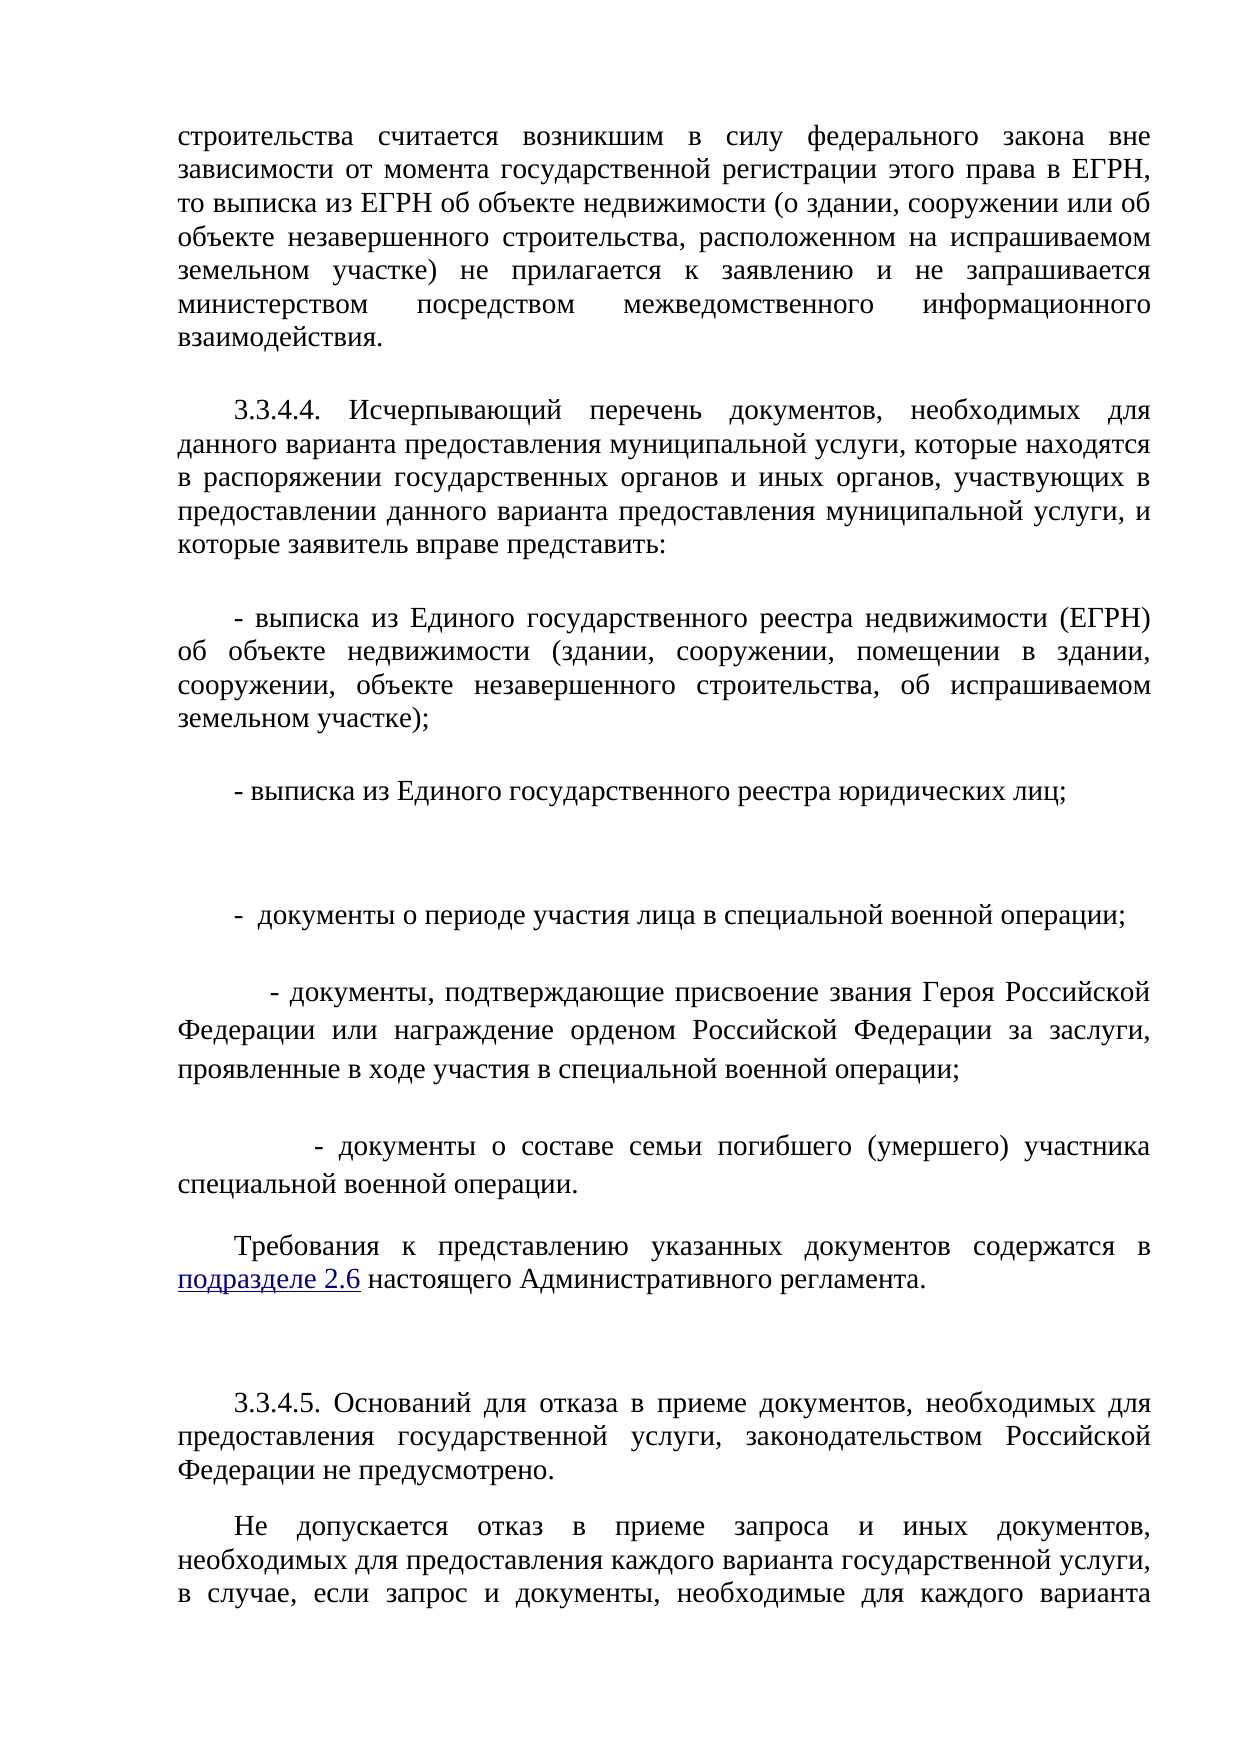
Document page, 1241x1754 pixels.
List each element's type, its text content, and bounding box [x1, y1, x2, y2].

text - документы о составе семьи погибшего (умершего) участника специальной военной операции. [177, 1128, 1152, 1200]
text - документы, подтверждающие присвоение звания Героя Российской Федерации или награждение орденом Российской Федерации за заслуги, проявленные в ходе участия в специальной военной операции; [177, 974, 1152, 1084]
text 3.3.4.5. Оснований для отказа в приеме документов, необходимых для предоставления государственной услуги, законодательством Российской Федерации не предусмотрено. [177, 1385, 1152, 1486]
text - выписка из Единого государственного реестра юридических лиц; [177, 773, 1152, 807]
text - документы о периоде участия лица в специальной военной операции; [177, 897, 1152, 930]
text 3.3.4.4. Исчерпывающий перечень документов, необходимых для данного варианта предоставления муниципальной услуги, которые находятся в распоряжении государственных органов и иных органов, участвующих в предоставлении данного варианта предоставления муниципальной услуги, и которые заявитель вправе представить: [177, 392, 1152, 560]
text Требования к представлению указанных документов содержатся в подразделе 2.6 настоящего Административного регламента. [177, 1228, 1152, 1295]
text строительства считается возникшим в силу федерального закона вне зависимости от момента государственной регистрации этого права в ЕГРН, то выписка из ЕГРН об объекте недвижимости (о здании, сооружении или об объекте незавершенного строительства, расположенном на испрашиваемом земельном участке) не прилагается к заявлению и не запрашивается министерством посредством межведомственного информационного взаимодействия. [177, 118, 1152, 353]
text - выписка из Единого государственного реестра недвижимости (ЕГРН) об объекте недвижимости (здании, сооружении, помещении в здании, сооружении, объекте незавершенного строительства, об испрашиваемом земельном участке); [177, 600, 1152, 734]
text Не допускается отказ в приеме запроса и иных документов, необходимых для предоставления каждого варианта государственной услуги, в случае, если запрос и документы, необходимые для каждого варианта [177, 1508, 1152, 1609]
